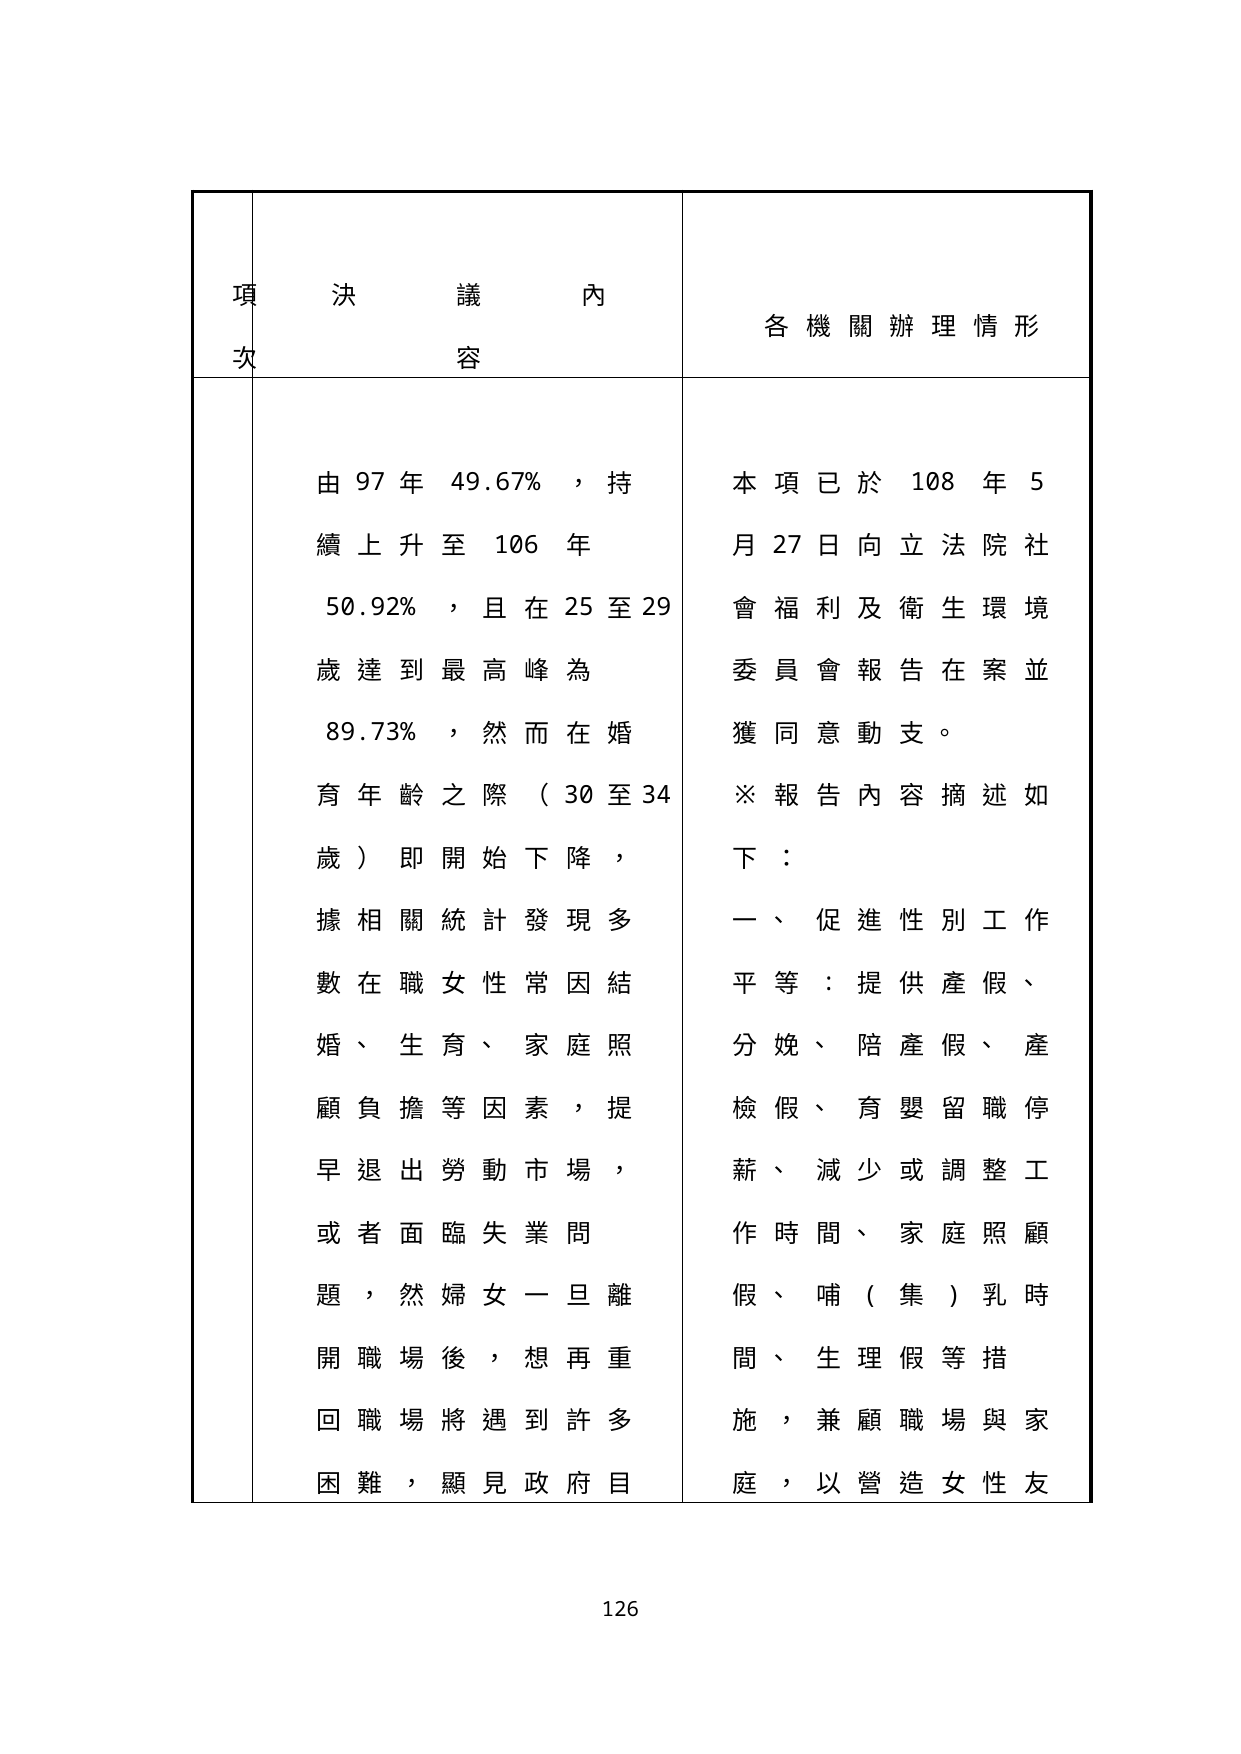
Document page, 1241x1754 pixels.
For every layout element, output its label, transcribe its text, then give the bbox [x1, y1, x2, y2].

table_cell 由97年49.67%，持續上升至106年50.92%，且在25至29歲達到最高峰為89.73%，然而在婚育年齡之際（30至34歲）即開始下降，據相關統計發現多數在職女性常因結婚、生育、家庭照顧負擔等因素，提早退出勞動市場，或者面臨失業問題，然婦女一旦離開職場後，想再重回職場將遇到許多困難，顯見政府目 [253, 378, 682, 1502]
table_header 各機關辦理情形 [683, 193, 1089, 377]
table_header 項次 [194, 193, 252, 377]
table_cell 35. [194, 378, 252, 1502]
table_header 決 議 內 容 [253, 193, 682, 377]
table_cell 本項已於108年5月27日向立法院社會福利及衛生環境委員會報告在案並獲同意動支。 ※報告內容摘述如下： 一、促進性別工作平等:提供產假、分娩、陪產假、產檢假、育嬰留職停薪、減少或調整工作時間、家庭照顧假、哺(集)乳時間、生理假等措施，兼顧職場與家庭，以營造女性友 [683, 378, 1089, 1502]
